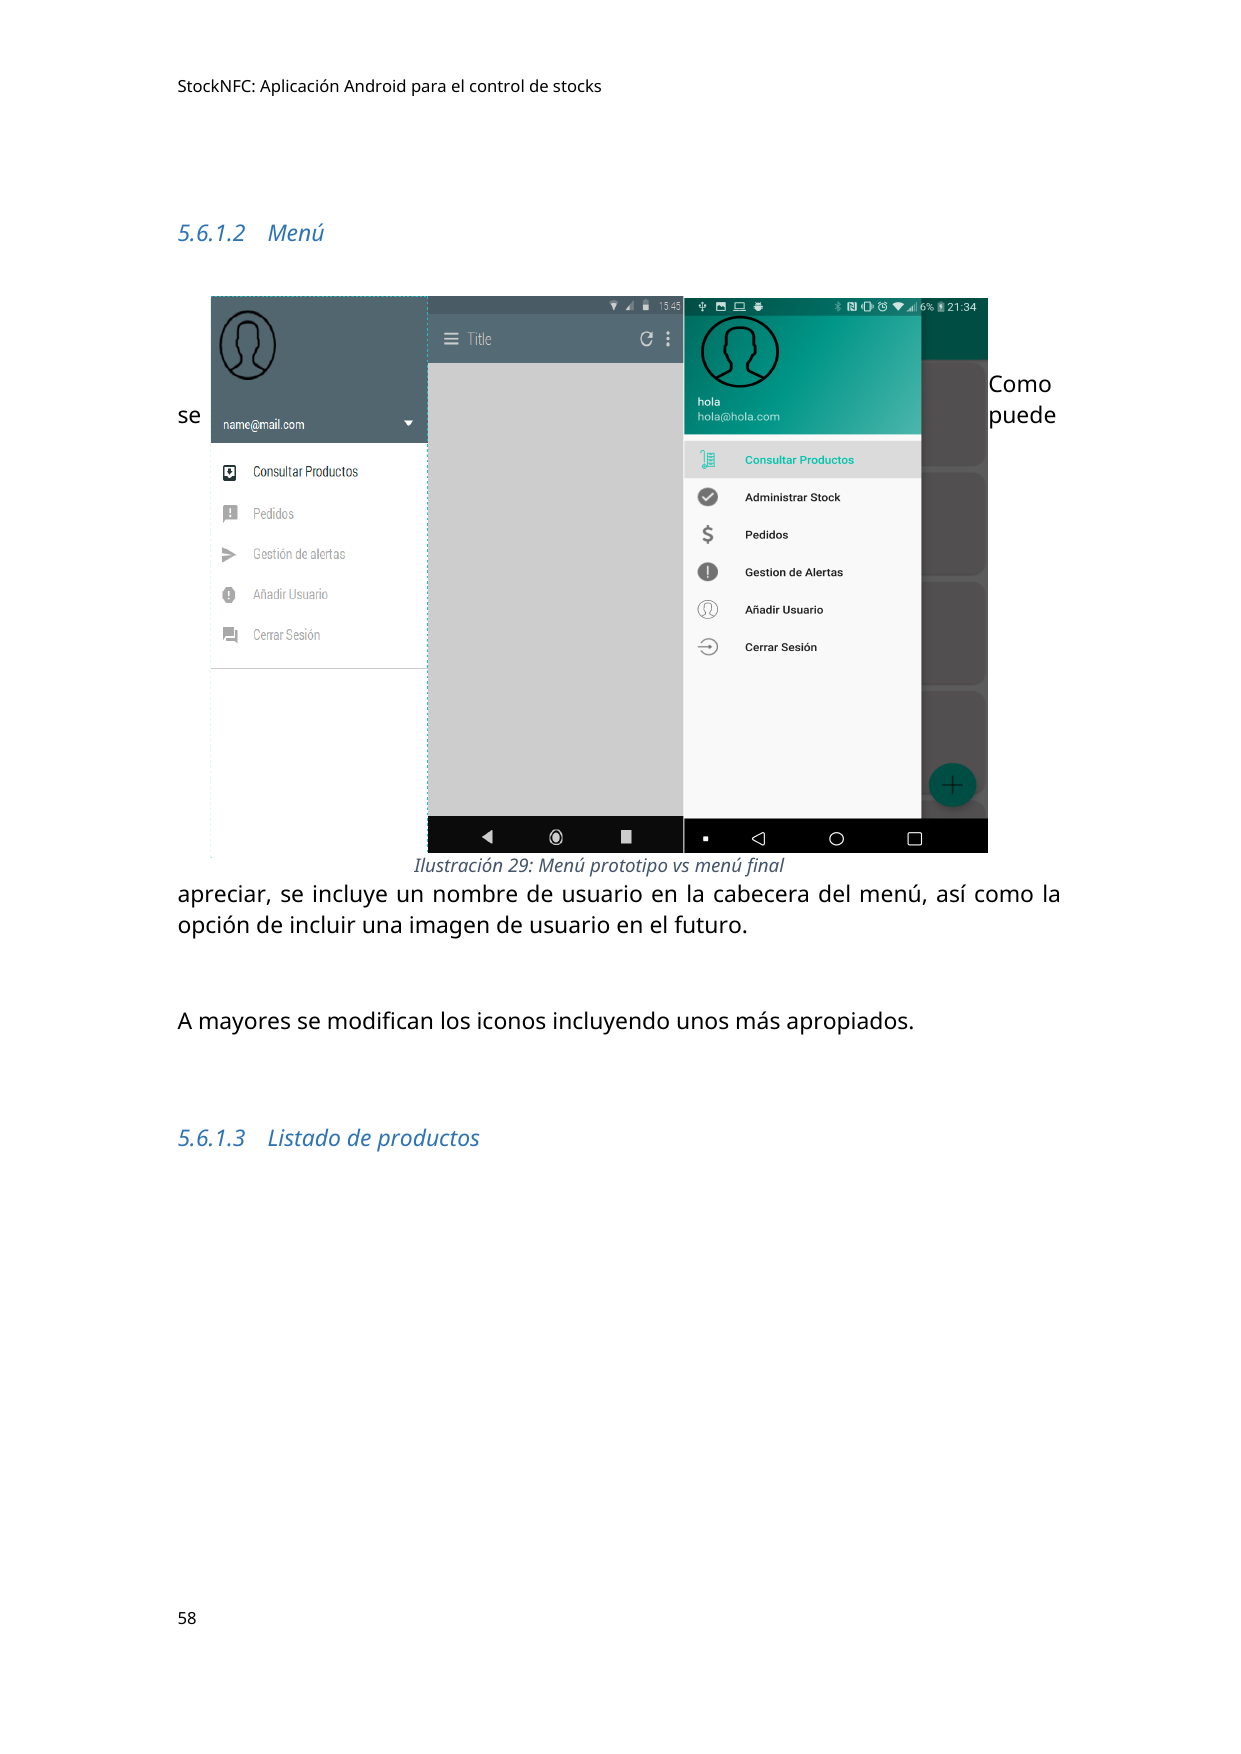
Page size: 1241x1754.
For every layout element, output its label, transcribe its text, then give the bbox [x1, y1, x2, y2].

text A mayores se modifican los iconos incluyendo unos más apropiados. [177, 1005, 1063, 1036]
text Ilustración 29: Menú prototipo vs menú final [212, 853, 988, 878]
subtitle Menú [177, 216, 1063, 248]
text Como se puede apreciar, se incluye un nombre de usuario en la cabecera del menú, así como la opción de incluir una imagen de usuario en el futuro. [177, 367, 1063, 941]
subtitle Listado de productos [177, 1122, 1063, 1153]
